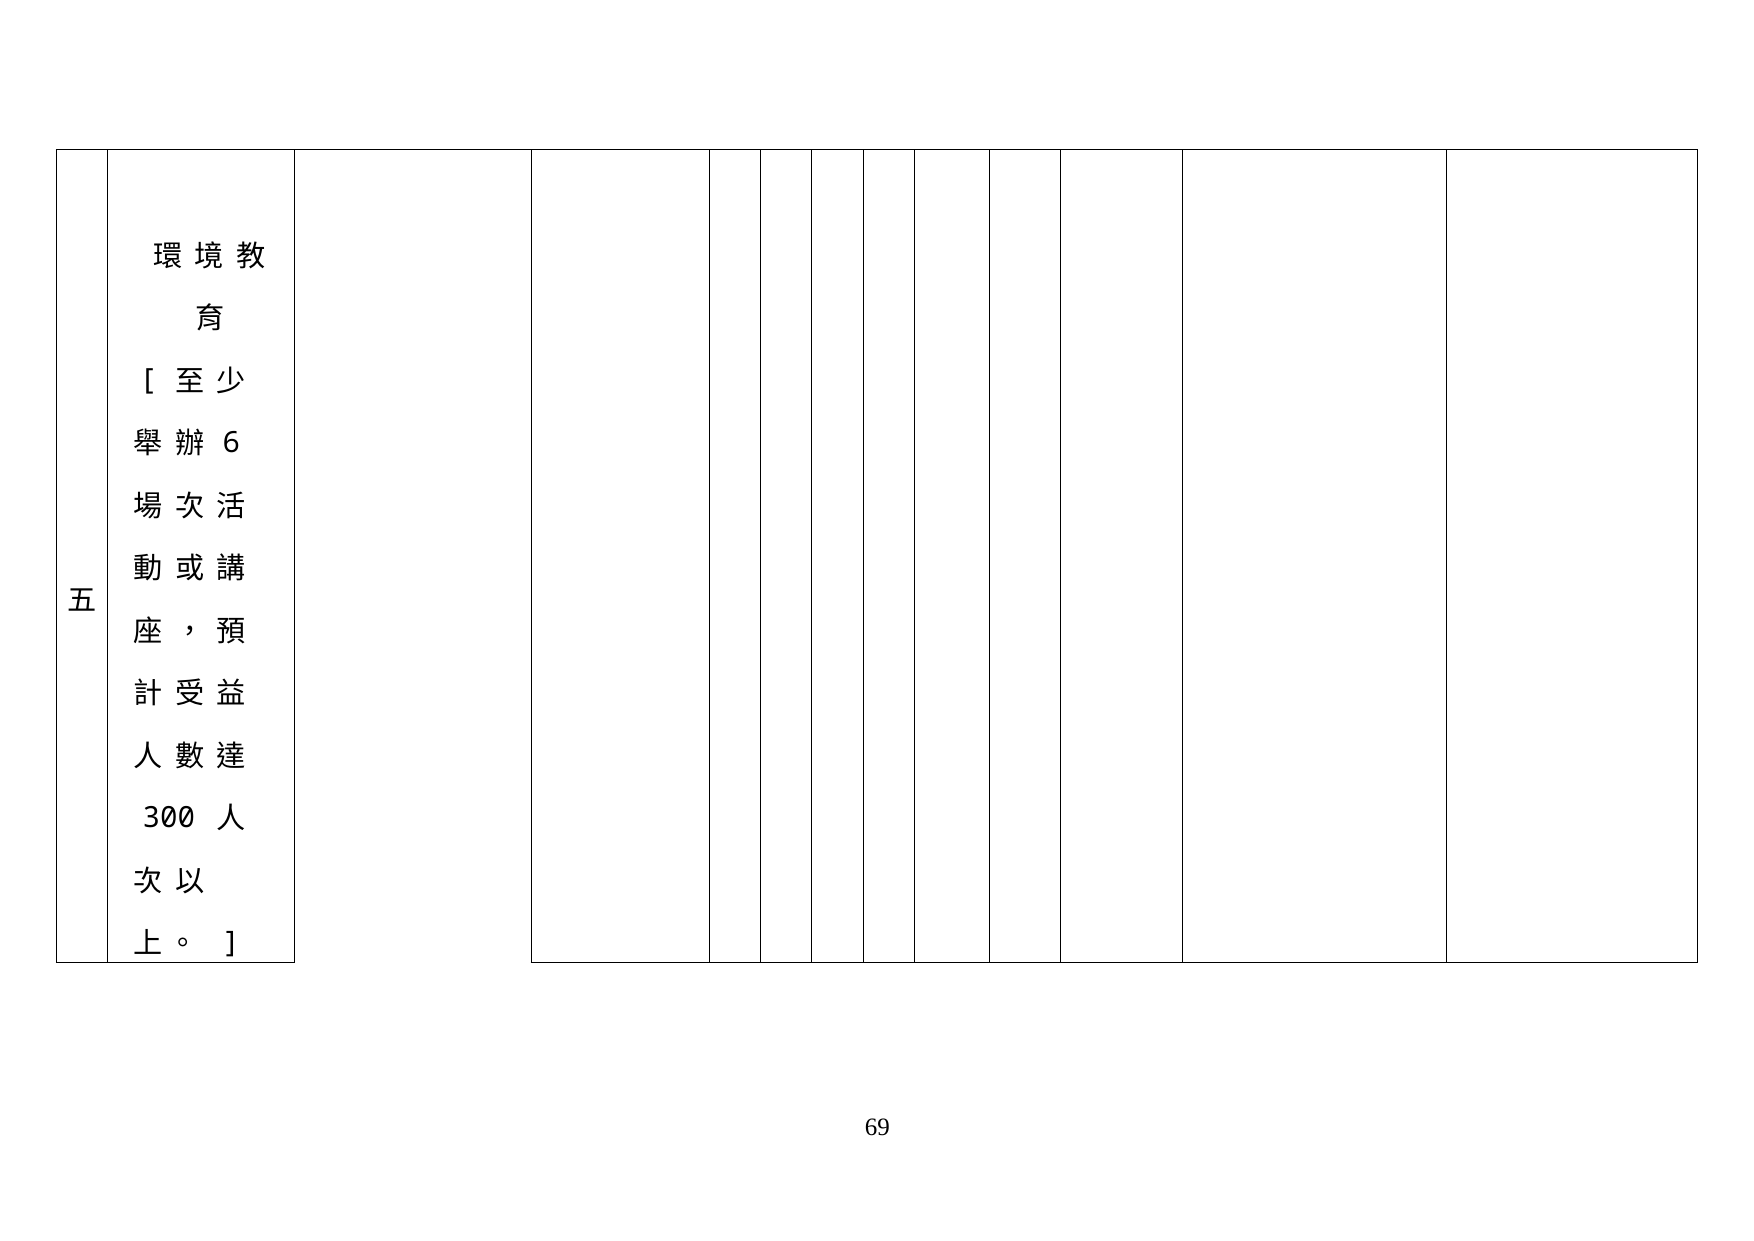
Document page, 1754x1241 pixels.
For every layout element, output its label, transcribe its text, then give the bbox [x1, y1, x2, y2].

table_cell [1183, 150, 1446, 962]
table_cell [990, 150, 1060, 962]
table_cell [915, 150, 989, 962]
table_cell [532, 150, 709, 962]
table_cell [864, 150, 914, 962]
table_cell [295, 150, 531, 962]
table_cell [710, 150, 760, 962]
table_cell 五 [57, 150, 107, 962]
table_cell [812, 150, 863, 962]
table_cell [761, 150, 811, 962]
table_cell 環境教育 [至少舉辦6場次活動或講座，預計受益人數達300人次以上。] [108, 150, 294, 962]
table_cell [1061, 150, 1182, 962]
table_cell [1447, 150, 1697, 962]
